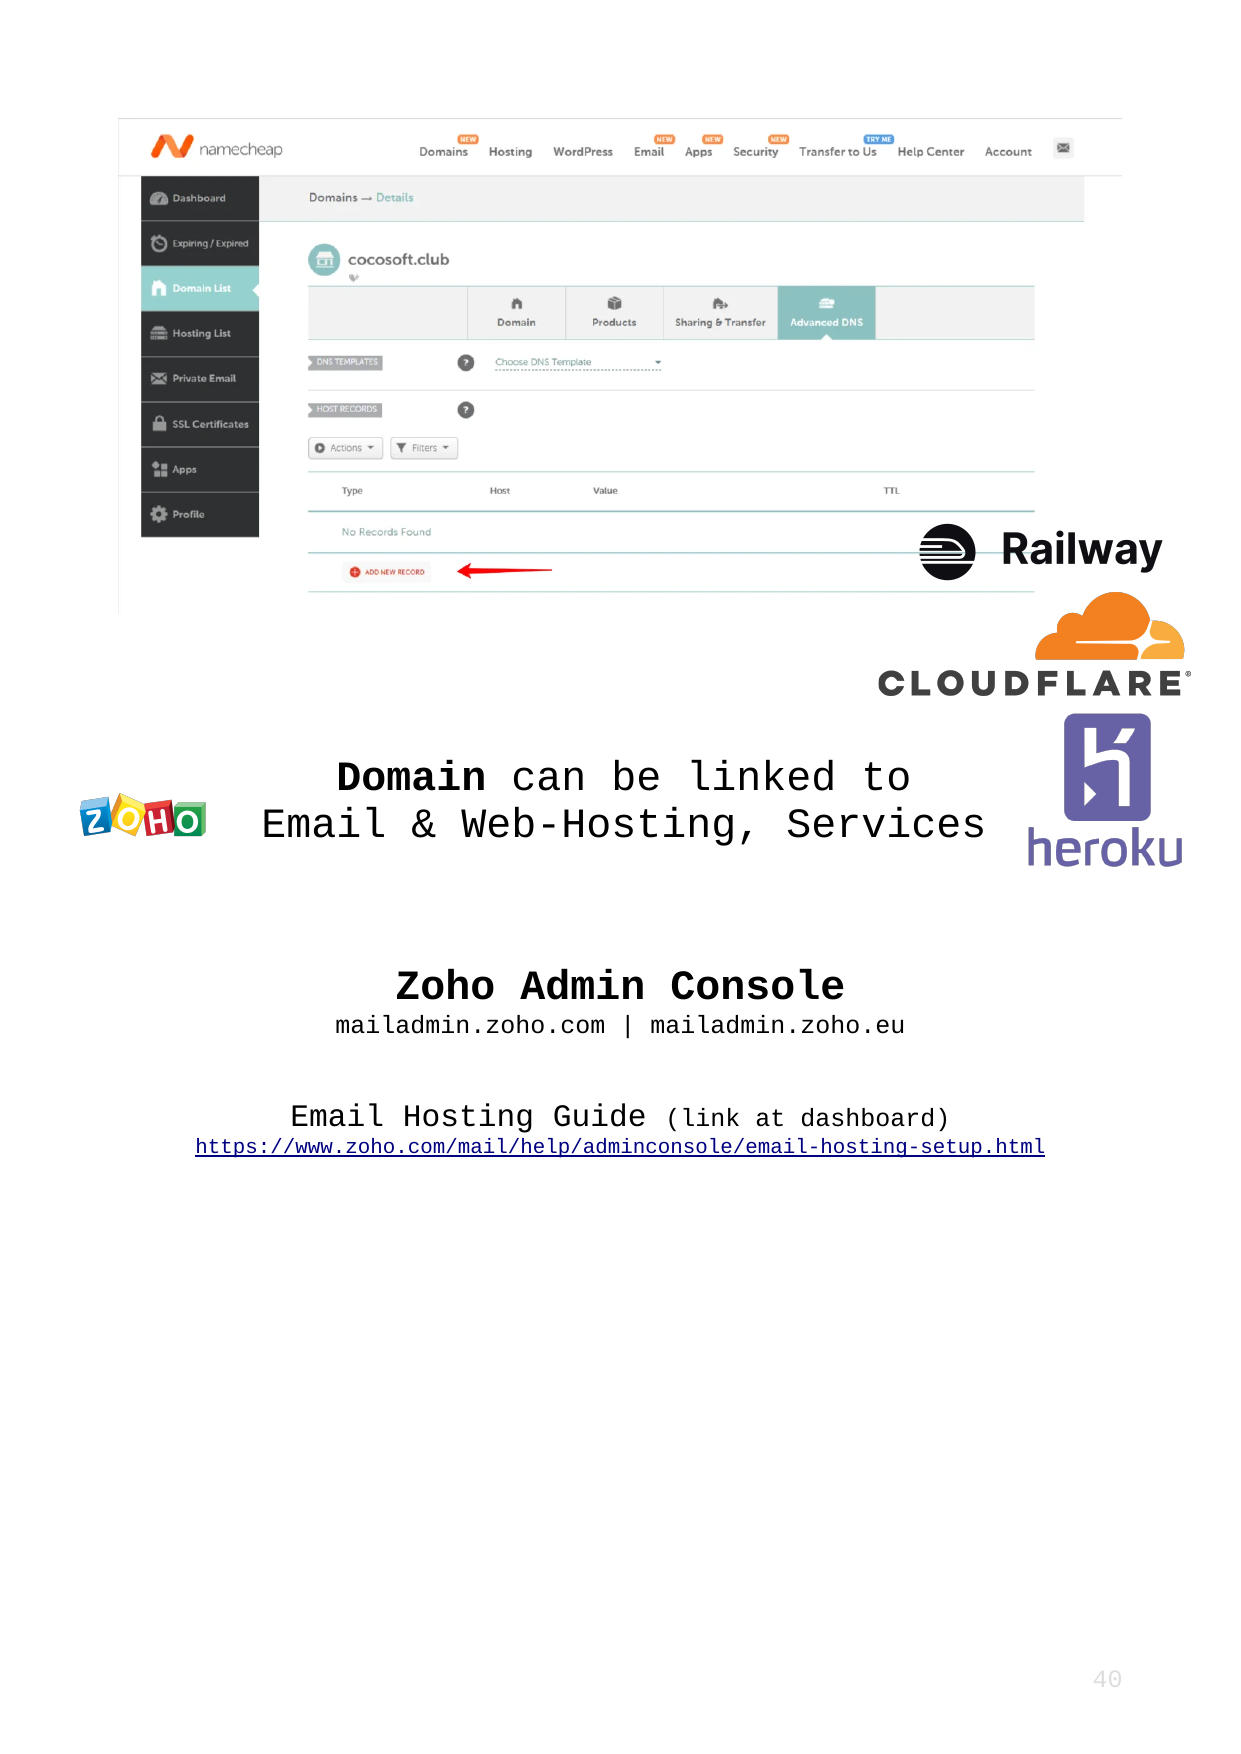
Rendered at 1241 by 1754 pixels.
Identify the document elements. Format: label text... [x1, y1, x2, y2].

picture [1027, 712, 1184, 869]
subtitle Zoho Admin Console mailadmin.zoho.com | mailadmin.zoho.eu [118, 918, 1122, 1041]
text Email & Web-Hosting, Services [220, 803, 1027, 850]
text Email Hosting Guide (link at dashboard) [118, 1053, 1122, 1136]
text https://www.zoho.com/mail/help/adminconsole/email-hosting-setup.html [118, 1136, 1122, 1159]
text Domain can be linked to [220, 755, 1027, 803]
picture [118, 118, 1191, 696]
picture [64, 736, 220, 893]
